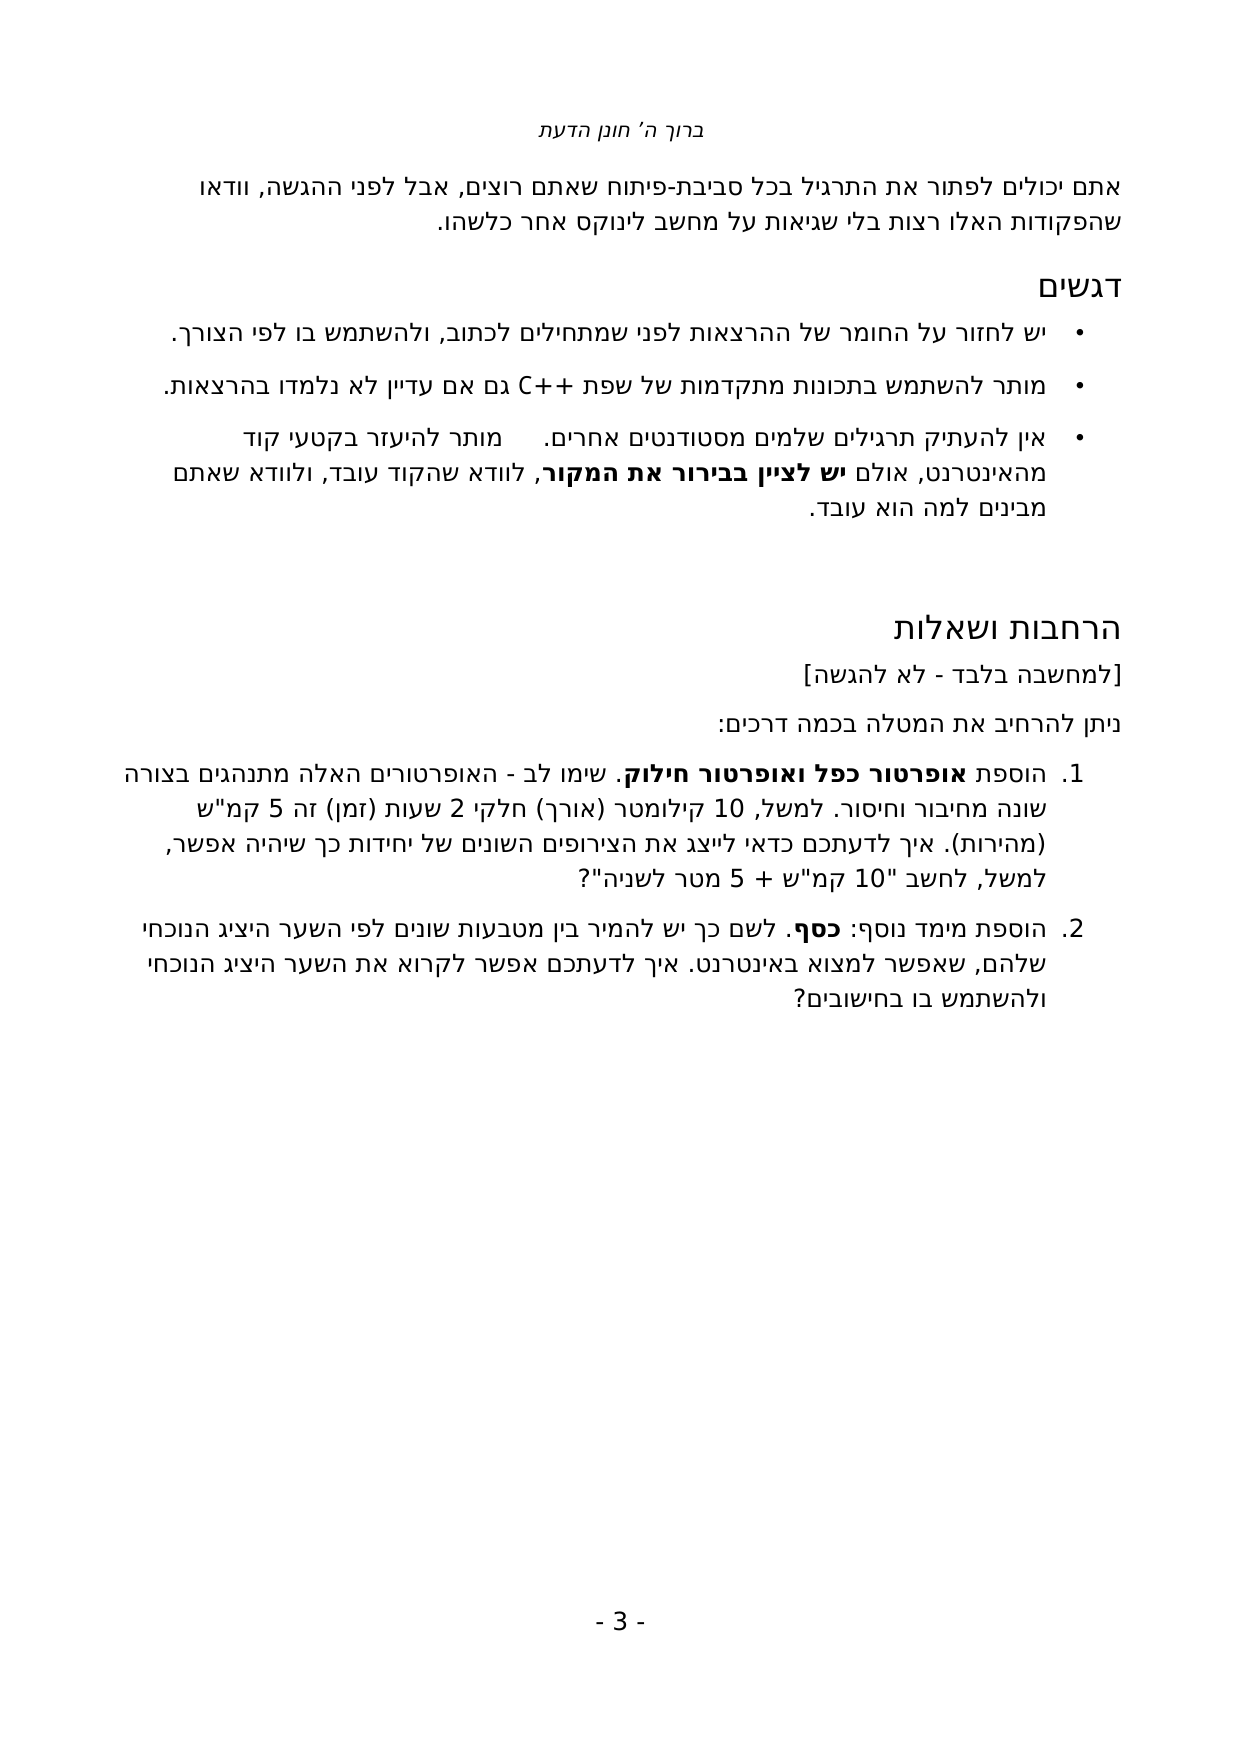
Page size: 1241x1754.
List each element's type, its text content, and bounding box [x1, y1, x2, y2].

subtitle דגשים [118, 267, 1122, 306]
list הוספת אופרטור כפל ואופרטור חילוק. שימו לב - האופרטורים האלה מתנהגים בצורה שונה מחיבור וחיסור. למשל, 10 קילומטר (אורך) חלקי 2 שעות (זמן) זה 5 קמ"ש (מהירות). איך לדעתכם כדאי לייצג את הצירופים השונים של יחידות כך שיהיה אפשר, למשל, לחשב "10 קמ"ש + 5 מטר לשניה"? [118, 759, 1084, 893]
text [למחשבה בלבד - לא להגשה] [118, 660, 1122, 689]
list אין להעתיק תרגילים שלמים מסטודנטים אחרים. מותר להיעזר בקטעי קוד מהאינטרנט, אולם יש לציין בבירור את המקור, לוודא שהקוד עובד, ולוודא שאתם מבינים למה הוא עובד. [118, 423, 1084, 522]
subtitle הרחבות ושאלות [118, 609, 1122, 647]
list הוספת מימד נוסף: כסף. לשם כך יש להמיר בין מטבעות שונים לפי השער היציג הנוכחי שלהם, שאפשר למצוא באינטרנט. איך לדעתכם אפשר לקרוא את השער היציג הנוכחי ולהשתמש בו בחישובים? [118, 914, 1084, 1013]
text ניתן להרחיב את המטלה בכמה דרכים: [118, 709, 1122, 739]
list מותר להשתמש בתכונות מתקדמות של שפת ++C גם אם עדיין לא נלמדו בהרצאות. [118, 368, 1084, 402]
text אתם יכולים לפתור את התרגיל בכל סביבת-פיתוח שאתם רוצים, אבל לפני ההגשה, וודאו שהפקודות האלו רצות בלי שגיאות על מחשב לינוקס אחר כלשהו. [118, 172, 1122, 236]
list יש לחזור על החומר של ההרצאות לפני שמתחילים לכתוב, ולהשתמש בו לפי הצורך. [118, 318, 1084, 347]
